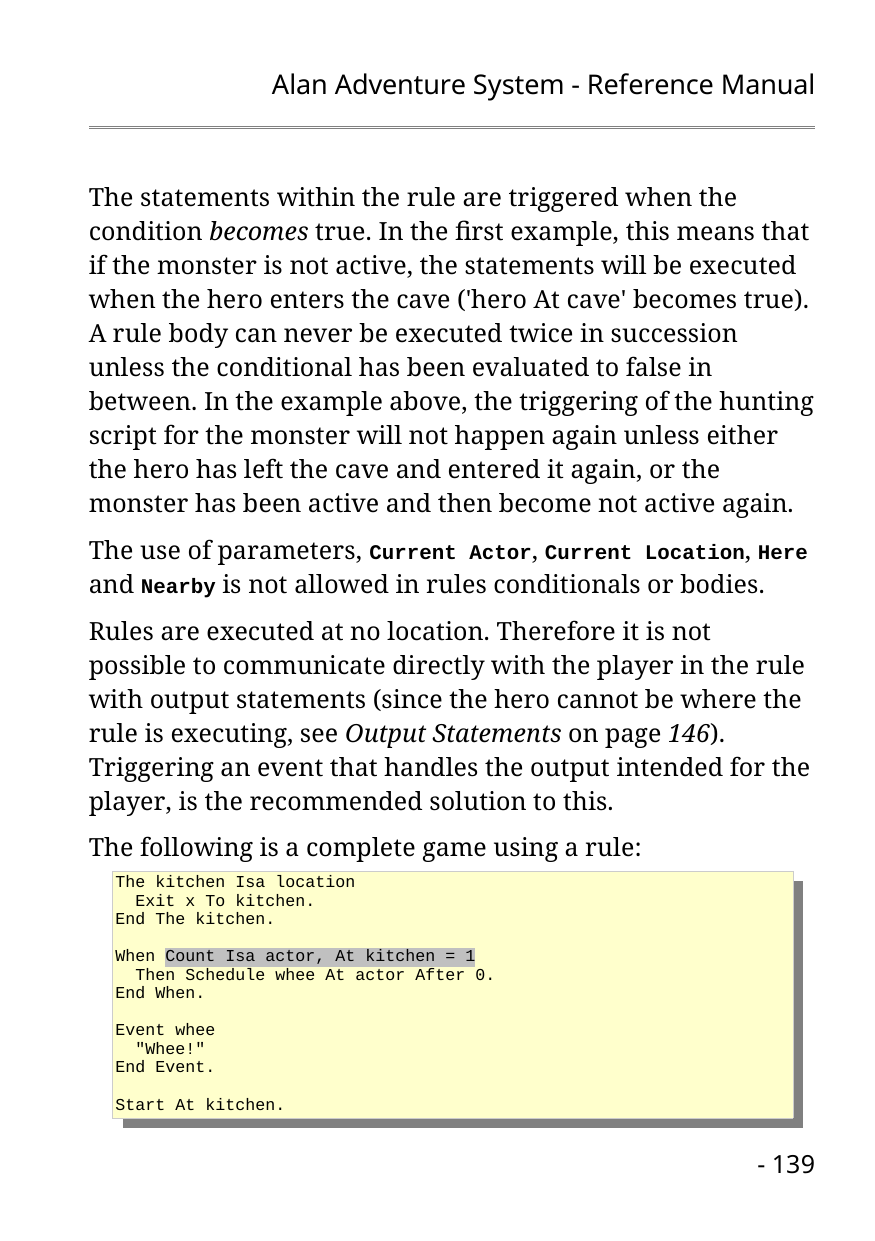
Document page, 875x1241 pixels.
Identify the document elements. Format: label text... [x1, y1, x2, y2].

text The statements within the rule are triggered when the condition becomes true. In the first example, this means that if the monster is not active, the statements will be executed when the hero enters the cave ('hero At cave' becomes true). A rule body can never be executed twice in succession unless the conditional has been evaluated to false in between. In the example above, the triggering of the hunting script for the monster will not happen again unless either the hero has left the cave and entered it again, or the monster has been active and then become not active again. [88, 180, 815, 520]
text The following is a complete game using a rule: [88, 830, 815, 864]
text The use of parameters, Current Actor, Current Location, Here and Nearby is not allowed in rules conditionals or bodies. [88, 533, 815, 601]
text The kitchen Isa location Exit x To kitchen. End The kitchen. When Count Isa actor, At kitchen = 1 Then Schedule whee At actor After 0. End When. Event whee "Whee!" End Event. Start At kitchen. [113, 872, 793, 1118]
text Rules are executed at no location. Therefore it is not possible to communicate directly with the player in the rule with output statements (since the hero cannot be where the rule is executing, see Output Statements on page 115). Triggering an event that handles the output intended for the player, is the recommended solution to this. [88, 614, 815, 817]
